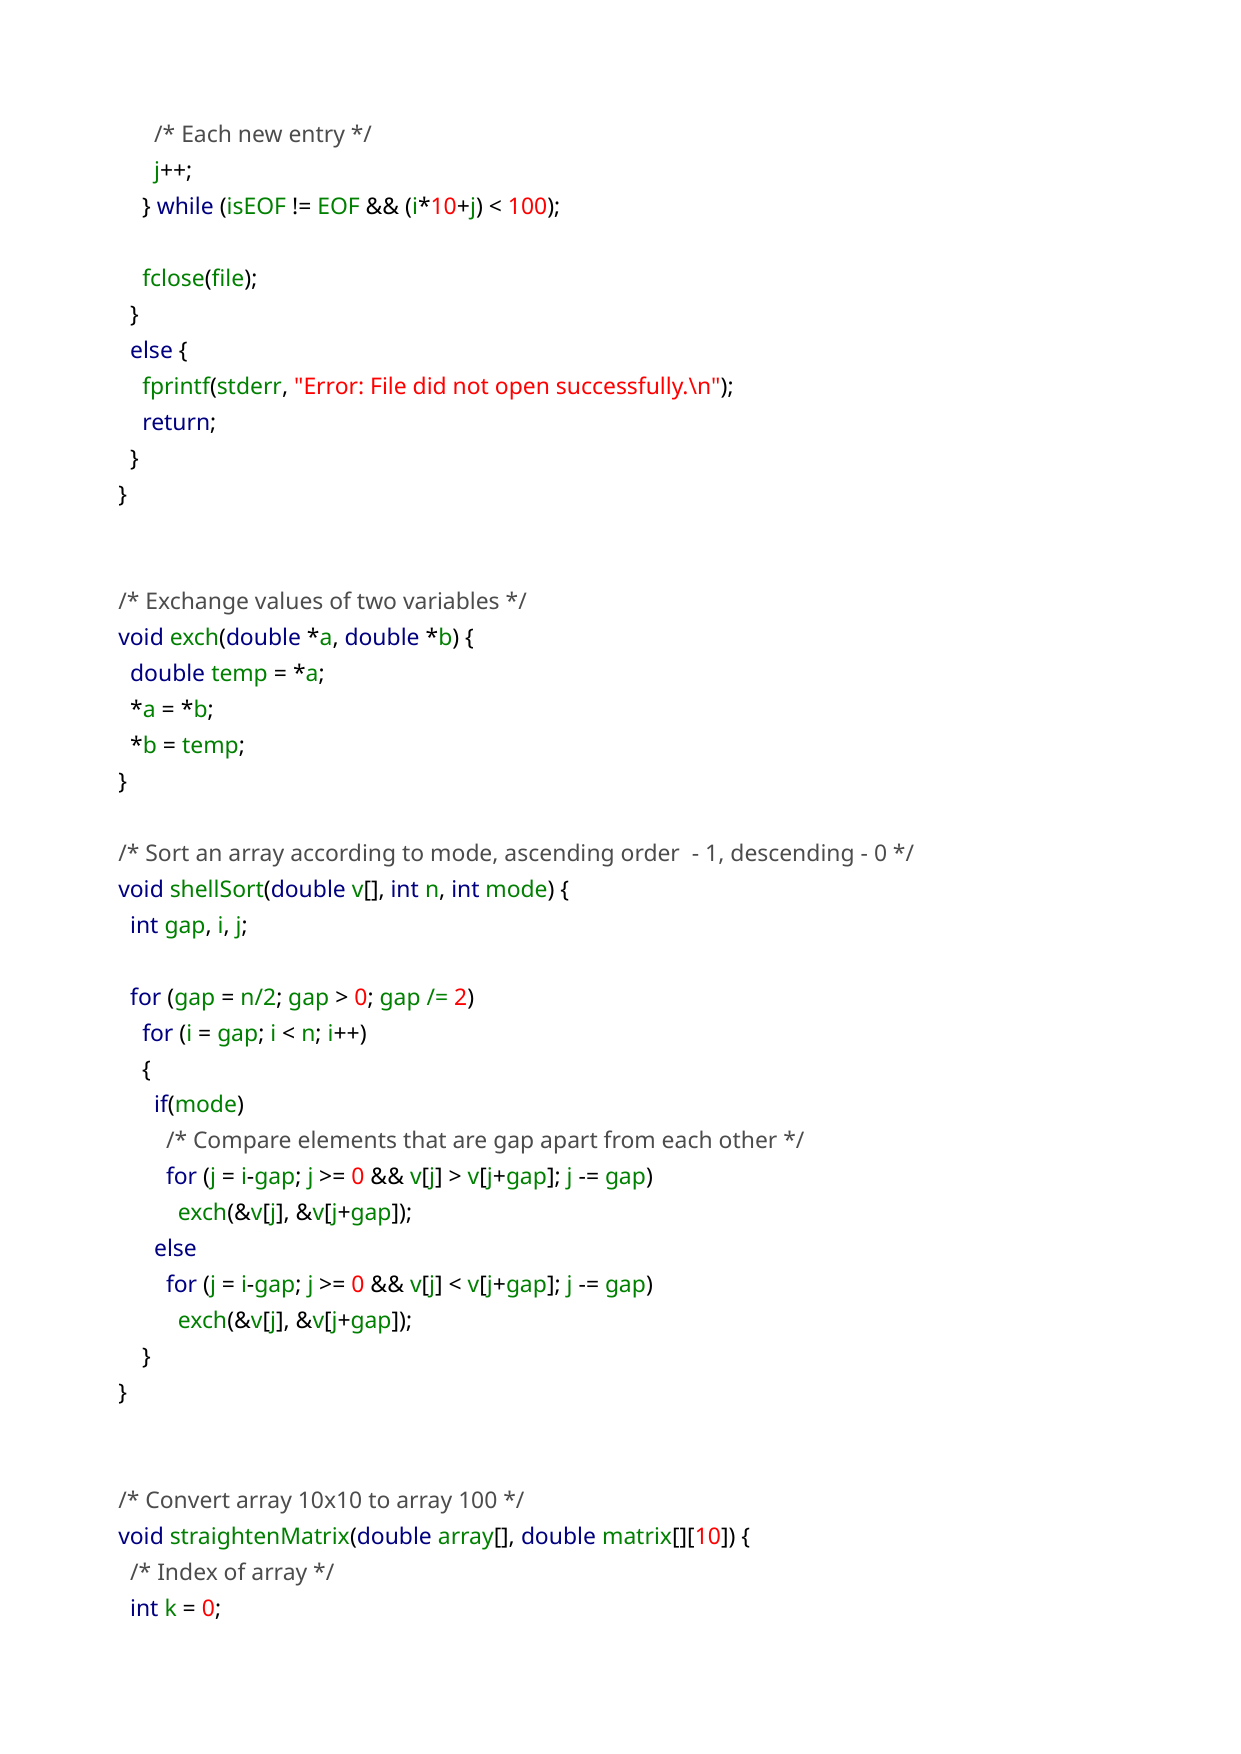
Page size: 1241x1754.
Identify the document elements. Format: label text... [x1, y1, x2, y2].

text double temp = *a; [118, 657, 1122, 688]
text j++; [118, 154, 1122, 185]
text int gap, i, j; [118, 909, 1122, 940]
text int k = 0; [118, 1592, 1122, 1623]
text for (j = i-gap; j >= 0 && v[j] < v[j+gap]; j -= gap) [118, 1268, 1122, 1299]
text fclose(file); [118, 262, 1122, 293]
text } [118, 1376, 1122, 1407]
text fprintf(stderr, "Error: File did not open successfully.\n"); [118, 370, 1122, 401]
text for (gap = n/2; gap > 0; gap /= 2) [118, 981, 1122, 1012]
text /* Compare elements that are gap apart from each other */ [118, 1124, 1122, 1156]
text /* Convert array 10x10 to array 100 */ [118, 1484, 1122, 1515]
text for (i = gap; i < n; i++) [118, 1017, 1122, 1048]
text *b = temp; [118, 729, 1122, 760]
text void shellSort(double v[], int n, int mode) { [118, 873, 1122, 904]
text } [118, 442, 1122, 473]
text void exch(double *a, double *b) { [118, 621, 1122, 652]
text /* Exchange values of two variables */ [118, 585, 1122, 617]
text { [118, 1052, 1122, 1084]
text for (j = i-gap; j >= 0 && v[j] > v[j+gap]; j -= gap) [118, 1160, 1122, 1192]
text else [118, 1232, 1122, 1263]
text *a = *b; [118, 693, 1122, 724]
text if(mode) [118, 1088, 1122, 1120]
text } while (isEOF != EOF && (i*10+j) < 100); [118, 190, 1122, 221]
text /* Sort an array according to mode, ascending order - 1, descending - 0 */ [118, 837, 1122, 868]
text exch(&v[j], &v[j+gap]); [118, 1196, 1122, 1227]
text /* Index of array */ [118, 1556, 1122, 1587]
text else { [118, 334, 1122, 365]
text exch(&v[j], &v[j+gap]); [118, 1304, 1122, 1335]
text } [118, 1340, 1122, 1371]
text /* Each new entry */ [118, 118, 1122, 149]
text } [118, 765, 1122, 796]
text } [118, 298, 1122, 329]
text void straightenMatrix(double array[], double matrix[][10]) { [118, 1520, 1122, 1551]
text } [118, 477, 1122, 509]
text return; [118, 406, 1122, 437]
